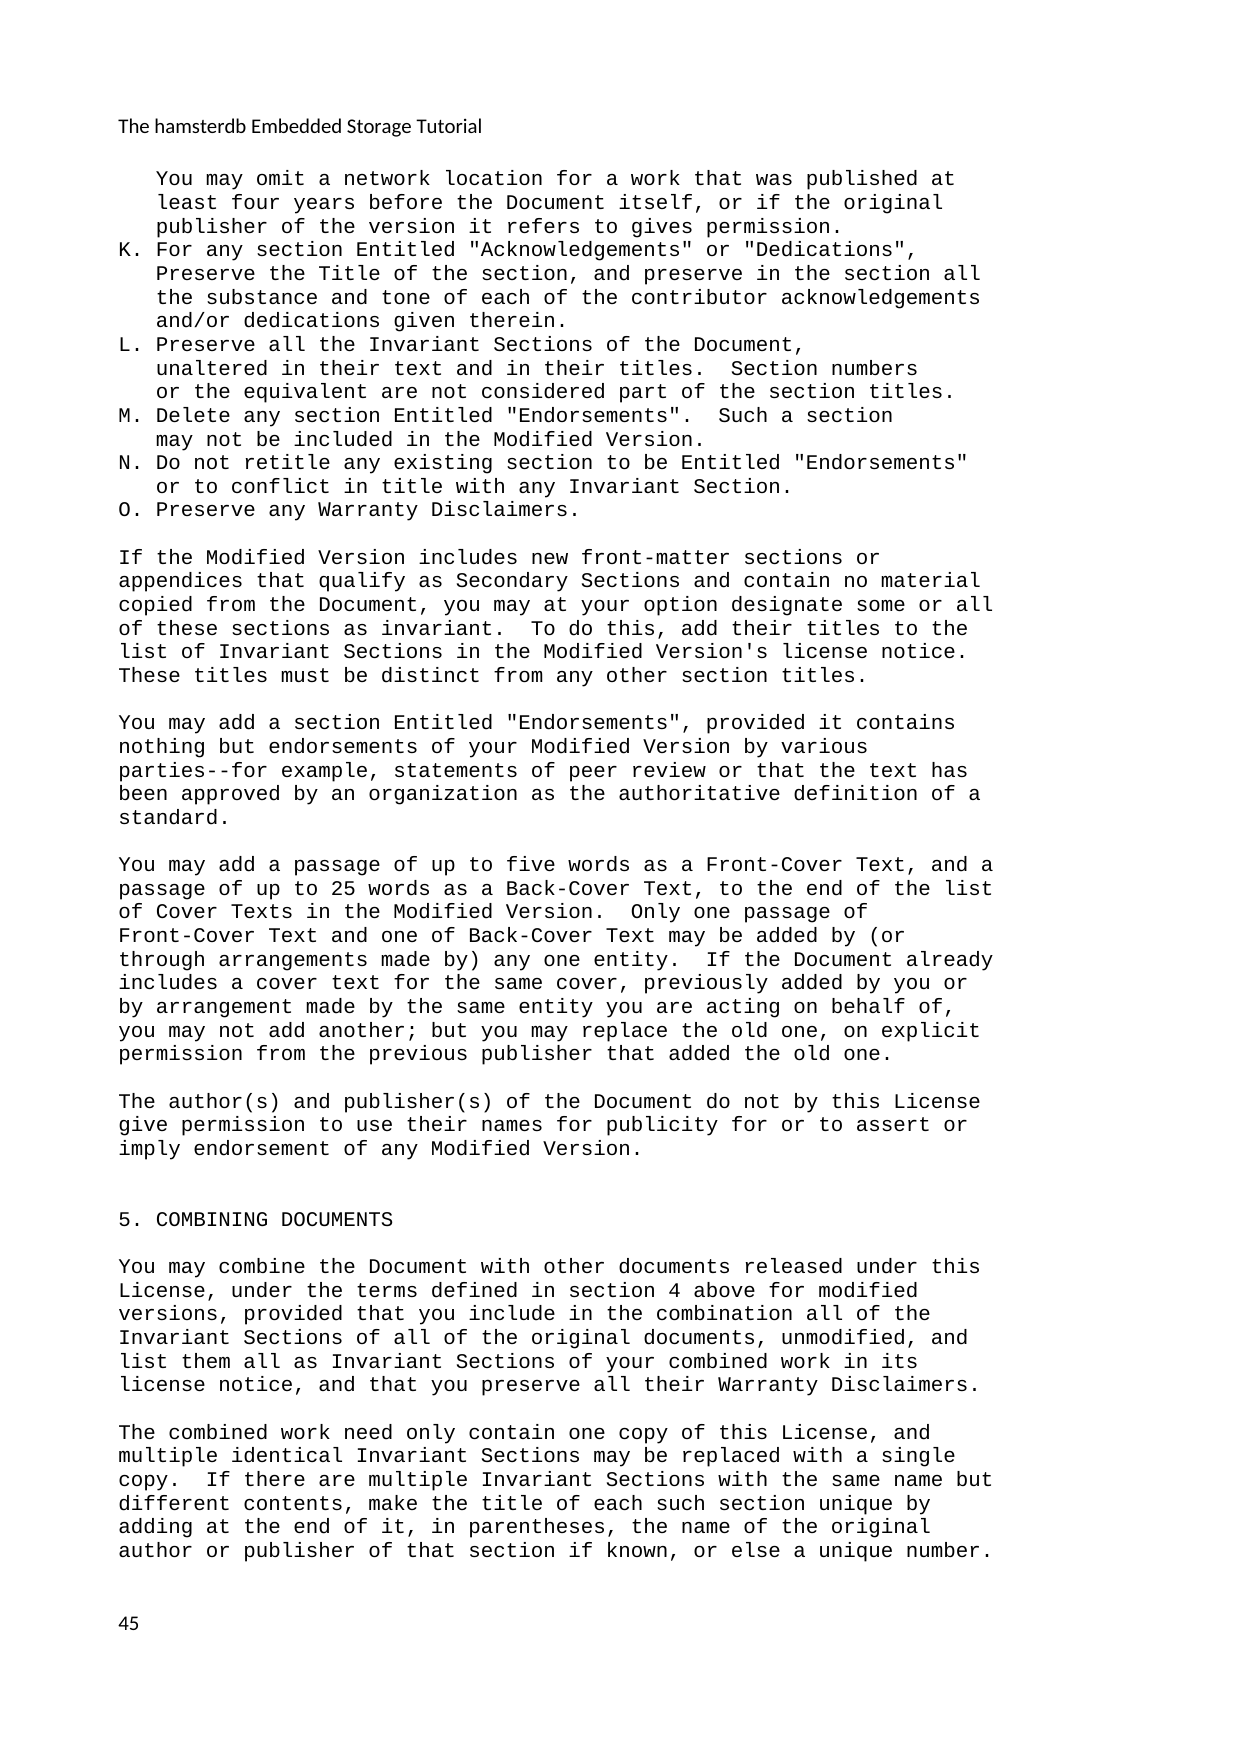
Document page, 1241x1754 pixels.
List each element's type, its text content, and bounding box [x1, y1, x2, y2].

text the substance and tone of each of the contributor acknowledgements [118, 287, 1122, 310]
text N. Do not retitle any existing section to be Entitled "Endorsements" [118, 452, 1122, 476]
text adding at the end of it, in parentheses, the name of the original [118, 1516, 1122, 1540]
text may not be included in the Modified Version. [118, 428, 1122, 452]
text list of Invariant Sections in the Modified Version's license notice. [118, 641, 1122, 665]
text and/or dedications given therein. [118, 310, 1122, 334]
text you may not add another; but you may replace the old one, on explicit [118, 1020, 1122, 1043]
text You may add a passage of up to five words as a Front-Cover Text, and a [118, 854, 1122, 878]
text These titles must be distinct from any other section titles. [118, 665, 1122, 689]
text through arrangements made by) any one entity. If the Document already [118, 949, 1122, 972]
text You may omit a network location for a work that was published at [118, 168, 1122, 192]
text or to conflict in title with any Invariant Section. [118, 476, 1122, 499]
text Preserve the Title of the section, and preserve in the section all [118, 263, 1122, 287]
text license notice, and that you preserve all their Warranty Disclaimers. [118, 1374, 1122, 1398]
text includes a cover text for the same cover, previously added by you or [118, 972, 1122, 996]
text standard. [118, 807, 1122, 831]
text publisher of the version it refers to gives permission. [118, 216, 1122, 239]
text M. Delete any section Entitled "Endorsements". Such a section [118, 405, 1122, 428]
text parties--for example, statements of peer review or that the text has [118, 759, 1122, 783]
text L. Preserve all the Invariant Sections of the Document, [118, 334, 1122, 358]
text nothing but endorsements of your Modified Version by various [118, 736, 1122, 759]
text or the equivalent are not considered part of the section titles. [118, 381, 1122, 405]
text You may combine the Document with other documents released under this [118, 1256, 1122, 1280]
text author or publisher of that section if known, or else a unique number. [118, 1540, 1122, 1563]
text permission from the previous publisher that added the old one. [118, 1043, 1122, 1067]
text versions, provided that you include in the combination all of the [118, 1303, 1122, 1327]
text License, under the terms defined in section 4 above for modified [118, 1280, 1122, 1303]
text O. Preserve any Warranty Disclaimers. [118, 499, 1122, 523]
text multiple identical Invariant Sections may be replaced with a single [118, 1445, 1122, 1469]
text 5. COMBINING DOCUMENTS [118, 1209, 1122, 1232]
text passage of up to 25 words as a Back-Cover Text, to the end of the list [118, 878, 1122, 901]
text copied from the Document, you may at your option designate some or all [118, 594, 1122, 618]
text different contents, make the title of each such section unique by [118, 1493, 1122, 1516]
text list them all as Invariant Sections of your combined work in its [118, 1351, 1122, 1374]
text give permission to use their names for publicity for or to assert or [118, 1114, 1122, 1138]
text Invariant Sections of all of the original documents, unmodified, and [118, 1327, 1122, 1351]
text appendices that qualify as Secondary Sections and contain no material [118, 570, 1122, 594]
text of Cover Texts in the Modified Version. Only one passage of [118, 901, 1122, 925]
text least four years before the Document itself, or if the original [118, 192, 1122, 216]
text If the Modified Version includes new front-matter sections or [118, 547, 1122, 570]
text Front-Cover Text and one of Back-Cover Text may be added by (or [118, 925, 1122, 949]
text imply endorsement of any Modified Version. [118, 1138, 1122, 1162]
text You may add a section Entitled "Endorsements", provided it contains [118, 712, 1122, 736]
text by arrangement made by the same entity you are acting on behalf of, [118, 996, 1122, 1020]
text The combined work need only contain one copy of this License, and [118, 1422, 1122, 1445]
text The author(s) and publisher(s) of the Document do not by this License [118, 1091, 1122, 1114]
text been approved by an organization as the authoritative definition of a [118, 783, 1122, 807]
text of these sections as invariant. To do this, add their titles to the [118, 618, 1122, 641]
text copy. If there are multiple Invariant Sections with the same name but [118, 1469, 1122, 1493]
text unaltered in their text and in their titles. Section numbers [118, 358, 1122, 381]
text K. For any section Entitled "Acknowledgements" or "Dedications", [118, 239, 1122, 263]
